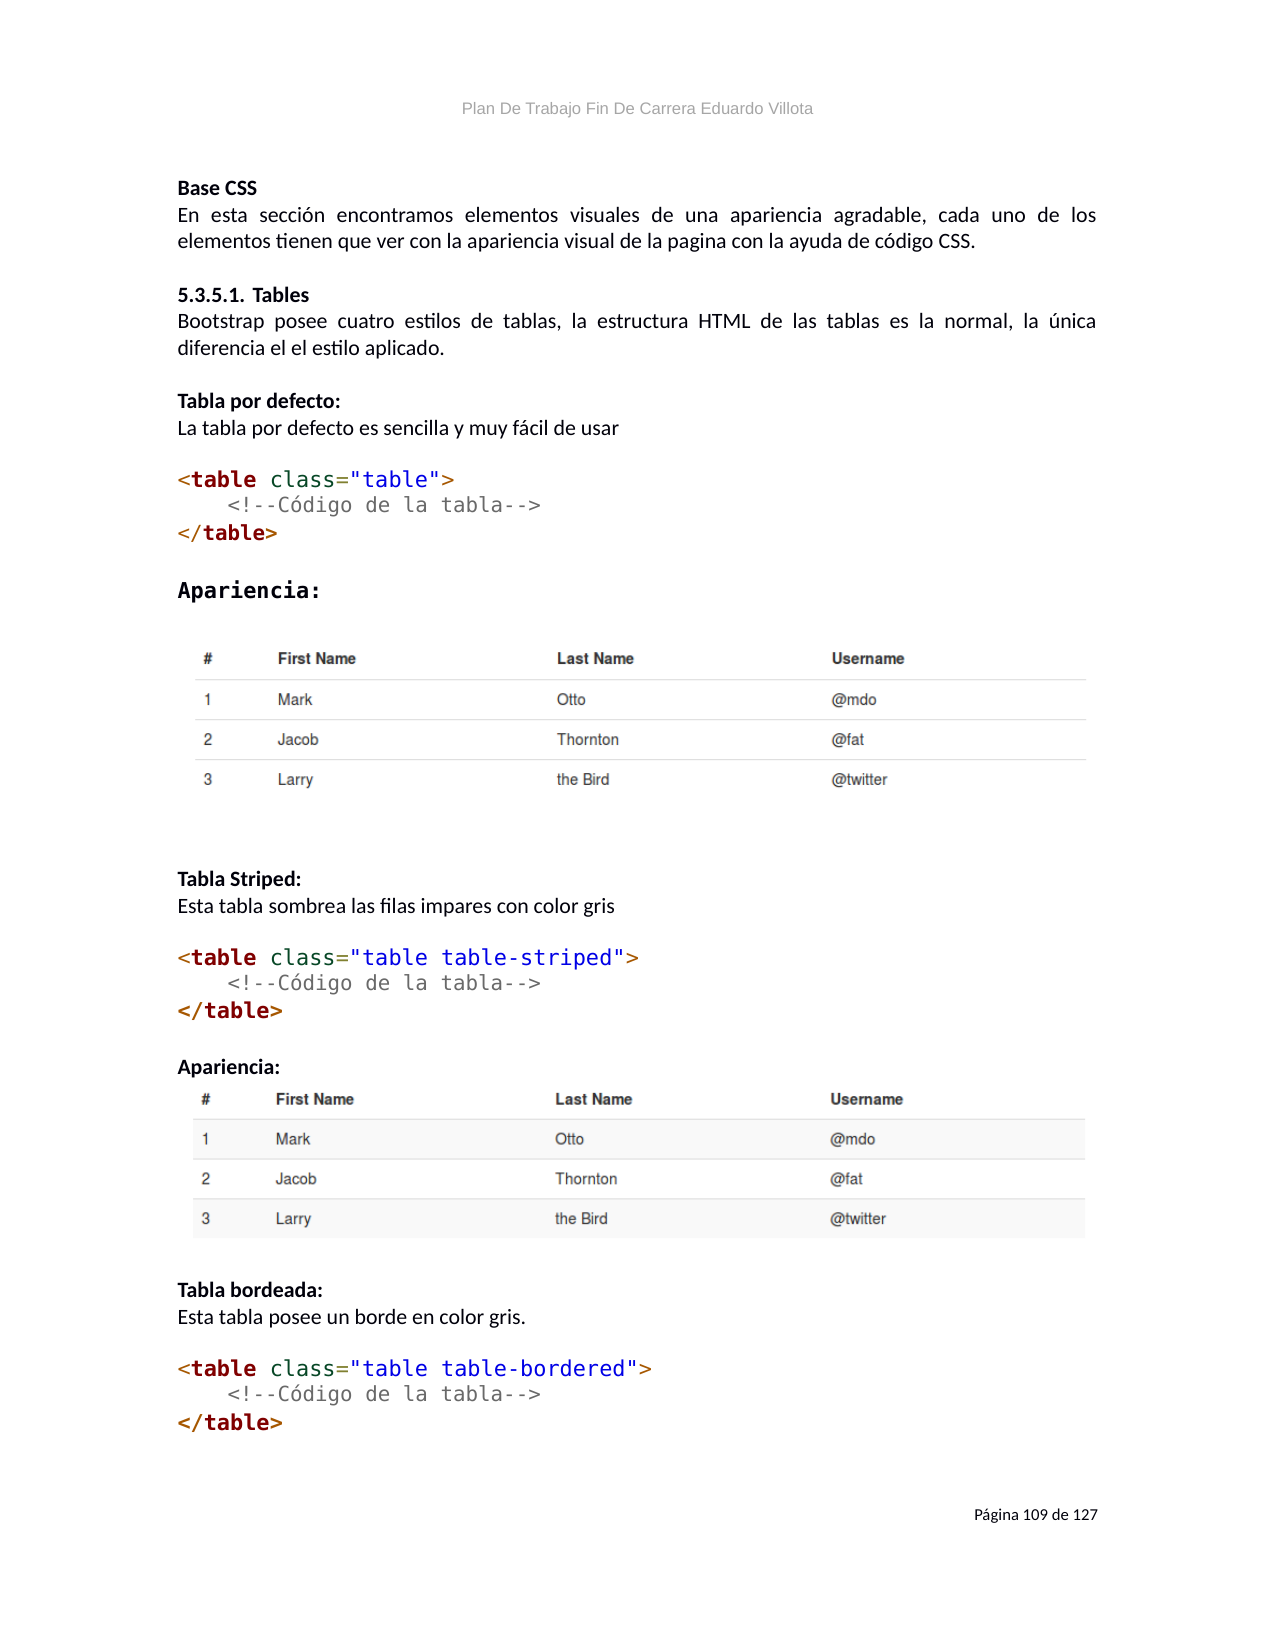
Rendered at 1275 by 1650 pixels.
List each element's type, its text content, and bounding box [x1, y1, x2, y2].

text Apariencia: [177, 578, 1098, 604]
text En esta sección encontramos elementos visuales de una apariencia agradable, cada uno de los elementos tienen que ver con la apariencia visual de la pagina con la ayuda de código CSS. [177, 201, 1098, 254]
text </table> [177, 521, 1098, 545]
text Esta tabla sombrea las filas impares con color gris [177, 892, 1098, 918]
text Tabla bordeada: [177, 1277, 1098, 1303]
text <!--Código de la tabla--> [177, 971, 1098, 995]
text <table class="table table-bordered"> [177, 1357, 1098, 1382]
text </table> [177, 1410, 1098, 1435]
text Tabla por defecto: [177, 388, 1098, 414]
text La tabla por defecto es sencilla y muy fácil de usar [177, 414, 1098, 441]
text Apariencia: [177, 1053, 1098, 1080]
text </table> [177, 998, 1098, 1024]
text 5.3.5.1. Tables [177, 281, 1098, 308]
picture [177, 637, 1098, 812]
text Esta tabla posee un borde en color gris. [177, 1303, 1098, 1330]
text Tabla Striped: [177, 865, 1098, 892]
text Base CSS [177, 174, 1098, 201]
text <!--Código de la tabla--> [177, 1382, 1098, 1406]
text <table class="table"> [177, 468, 1098, 493]
picture [177, 1080, 1098, 1250]
text <table class="table table-striped"> [177, 945, 1098, 971]
text Bootstrap posee cuatro estilos de tablas, la estructura HTML de las tablas es la normal, la única diferencia el el estilo aplicado. [177, 308, 1098, 361]
text <!--Código de la tabla--> [177, 493, 1098, 517]
